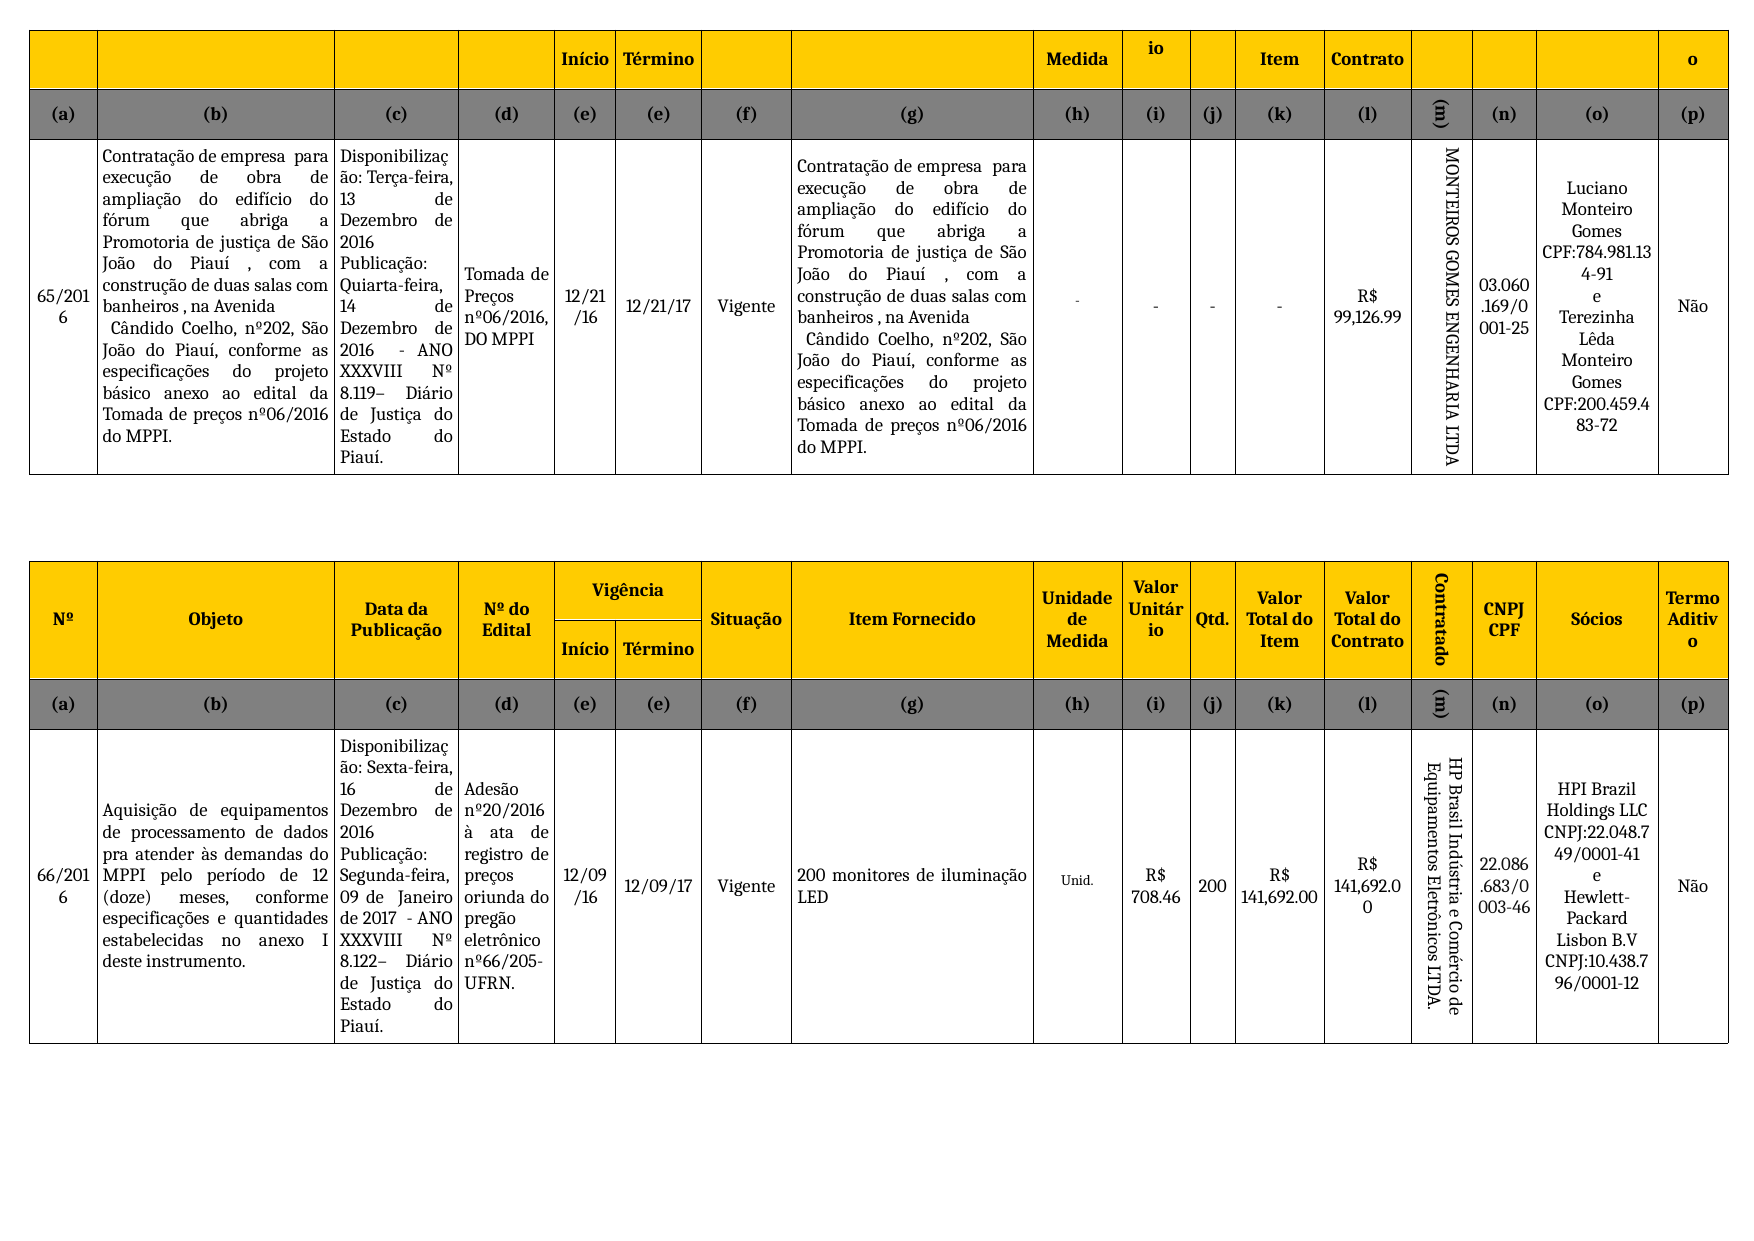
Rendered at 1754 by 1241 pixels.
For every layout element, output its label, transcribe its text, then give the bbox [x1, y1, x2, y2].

table_cell 09/12/16 [555, 730, 615, 1043]
table_cell (a) [30, 90, 97, 139]
table_cell (d) [459, 680, 554, 729]
table_cell (l) [1325, 90, 1411, 139]
table_cell 21/12/16 [555, 140, 615, 474]
table_cell (b) [98, 90, 334, 139]
table_cell (e) [616, 680, 701, 729]
table_header [702, 31, 791, 88]
table_cell Aquisição de equipamentos de processamento de dados pra atender às demandas do MPPI pelo período de 12 (doze) meses, conforme especificações e quantidades estabelecidas no anexo I deste instrumento. [98, 730, 334, 1043]
table_cell 03.060.169/0001-25 [1473, 140, 1536, 474]
table_cell Contratação de empresa para execução de obra de ampliação do edifício do fórum que abriga a Promotoria de justiça de São João do Piauí , com a construção de duas salas com banheiros , na Avenida Cândido Coelho, nº202, São João do Piauí, conforme as especificações do projeto básico anexo ao edital da Tomada de preços nº06/2016 do MPPI. [98, 140, 334, 474]
table_cell Término [616, 31, 701, 88]
table_header Valor Total do Item [1236, 562, 1324, 678]
table_cell (h) [1034, 680, 1122, 729]
table_header Objeto [98, 562, 334, 678]
table_cell (k) [1236, 90, 1324, 139]
table_cell (f) [702, 90, 791, 139]
table_header Contratado [1412, 562, 1472, 678]
table_cell (j) [1191, 90, 1235, 139]
table_header Vigência [555, 562, 701, 619]
table_header Termo Aditivo [1659, 562, 1728, 678]
table_cell HPI Brazil Holdings LLC CNPJ:22.048.749/0001-41 e Hewlett-Packard Lisbon B.V CNPJ:10.438.796/0001-12 [1537, 730, 1658, 1043]
table_header [30, 31, 97, 88]
table_cell HP Brasil Indústria e Comércio de Equipamentos Eletrônicos LTDA. [1412, 730, 1472, 1043]
table_header Valor Total do Contrato [1325, 562, 1411, 678]
table_cell (i) [1123, 680, 1190, 729]
table_header Valor Unitário [1123, 562, 1190, 678]
table_cell Vigente [702, 730, 791, 1043]
table_header Data da Publicação [335, 562, 458, 678]
table_cell (m) [1412, 90, 1472, 139]
table_cell 66/2016 [30, 730, 97, 1043]
table_cell (h) [1034, 90, 1122, 139]
table_cell (d) [459, 90, 554, 139]
table_header [1412, 31, 1472, 88]
table_header Nº do Edital [459, 562, 554, 678]
table_header Contrato [1325, 31, 1411, 88]
table_cell (p) [1659, 90, 1728, 139]
table_header Sócios [1537, 562, 1658, 678]
table_header [1191, 31, 1235, 88]
table_cell (f) [702, 680, 791, 729]
table_cell (n) [1473, 90, 1536, 139]
table_cell - [1236, 140, 1324, 474]
table_cell (i) [1123, 90, 1190, 139]
table_cell Adesão nº20/2016 à ata de registro de preços oriunda do pregão eletrôniconº66/205-UFRN. [459, 730, 554, 1043]
table_cell (g) [792, 680, 1033, 729]
table_cell - [1191, 140, 1235, 474]
table_cell Vigente [702, 140, 791, 474]
table_cell Não [1659, 140, 1728, 474]
table_cell 21/12/17 [616, 140, 701, 474]
table_header Nº [30, 562, 97, 678]
table_cell - [1034, 140, 1122, 474]
table_cell Não [1659, 730, 1728, 1043]
table_cell 200 [1191, 730, 1235, 1043]
table_cell R$ 141.692,00 [1325, 730, 1411, 1043]
table_cell (k) [1236, 680, 1324, 729]
table_cell R$ 99.126,99 [1325, 140, 1411, 474]
table_cell (o) [1537, 680, 1658, 729]
table_cell Luciano Monteiro Gomes CPF:784.981.134-91 e Terezinha Lêda Monteiro Gomes CPF:200.459.483-72 [1537, 140, 1658, 474]
table_cell (g) [792, 90, 1033, 139]
table_cell 65/2016 [30, 140, 97, 474]
table_header Item Fornecido [792, 562, 1033, 678]
table_cell Unid. [1034, 730, 1122, 1043]
table_cell 09/12/17 [616, 730, 701, 1043]
table_cell Tomada de Preços nº06/2016, DO MPPI [459, 140, 554, 474]
table_cell (o) [1537, 90, 1658, 139]
table_cell R$ 141.692,00 [1236, 730, 1324, 1043]
table_cell (l) [1325, 680, 1411, 729]
table_cell (p) [1659, 680, 1728, 729]
table_cell Disponibilização: Terça-feira, 13 de Dezembro de 2016 Publicação: Quiarta-feira, 14 de Dezembro de 2016 - ANO XXXVIII Nº 8.119– Diário de Justiça do Estado do Piauí. [335, 140, 458, 474]
table_cell Início [555, 31, 615, 88]
table_header Situação [702, 562, 791, 678]
table_cell (c) [335, 680, 458, 729]
table_cell MONTEIROS GOMES ENGENHARIA LTDA [1412, 140, 1472, 474]
table_header Qtd. [1191, 562, 1235, 678]
table_header o [1659, 31, 1728, 88]
table_cell Término [616, 621, 701, 678]
table_cell (j) [1191, 680, 1235, 729]
table_header Unidade de Medida [1034, 562, 1122, 678]
table_cell (e) [616, 90, 701, 139]
table_cell (c) [335, 90, 458, 139]
table_header [98, 31, 334, 88]
table_cell (m) [1412, 680, 1472, 729]
table_cell (b) [98, 680, 334, 729]
table_header [459, 31, 554, 88]
table_cell (e) [555, 680, 615, 729]
table_header Item [1236, 31, 1324, 88]
table_cell - [1123, 140, 1190, 474]
table_cell (n) [1473, 680, 1536, 729]
table_header [1537, 31, 1658, 88]
table_cell Disponibilização: Sexta-feira, 16 de Dezembro de 2016 Publicação: Segunda-feira, 09 de Janeiro de 2017 - ANO XXXVIII Nº 8.122– Diário de Justiça do Estado do Piauí. [335, 730, 458, 1043]
table_cell Início [555, 621, 615, 678]
table_cell (a) [30, 680, 97, 729]
table_cell Contratação de empresa para execução de obra de ampliação do edifício do fórum que abriga a Promotoria de justiça de São João do Piauí , com a construção de duas salas com banheiros , na Avenida Cândido Coelho, nº202, São João do Piauí, conforme as especificações do projeto básico anexo ao edital da Tomada de preços nº06/2016 do MPPI. [792, 140, 1033, 474]
table_header [335, 31, 458, 88]
table_cell 200 monitores de iluminação LED [792, 730, 1033, 1043]
table_cell 22.086.683/0003-46 [1473, 730, 1536, 1043]
table_cell (e) [555, 90, 615, 139]
table_header [792, 31, 1033, 88]
table_cell R$ 708,46 [1123, 730, 1190, 1043]
table_header Medida [1034, 31, 1122, 88]
table_header io [1123, 31, 1190, 88]
table_header CNPJ CPF [1473, 562, 1536, 678]
table_header [1473, 31, 1536, 88]
